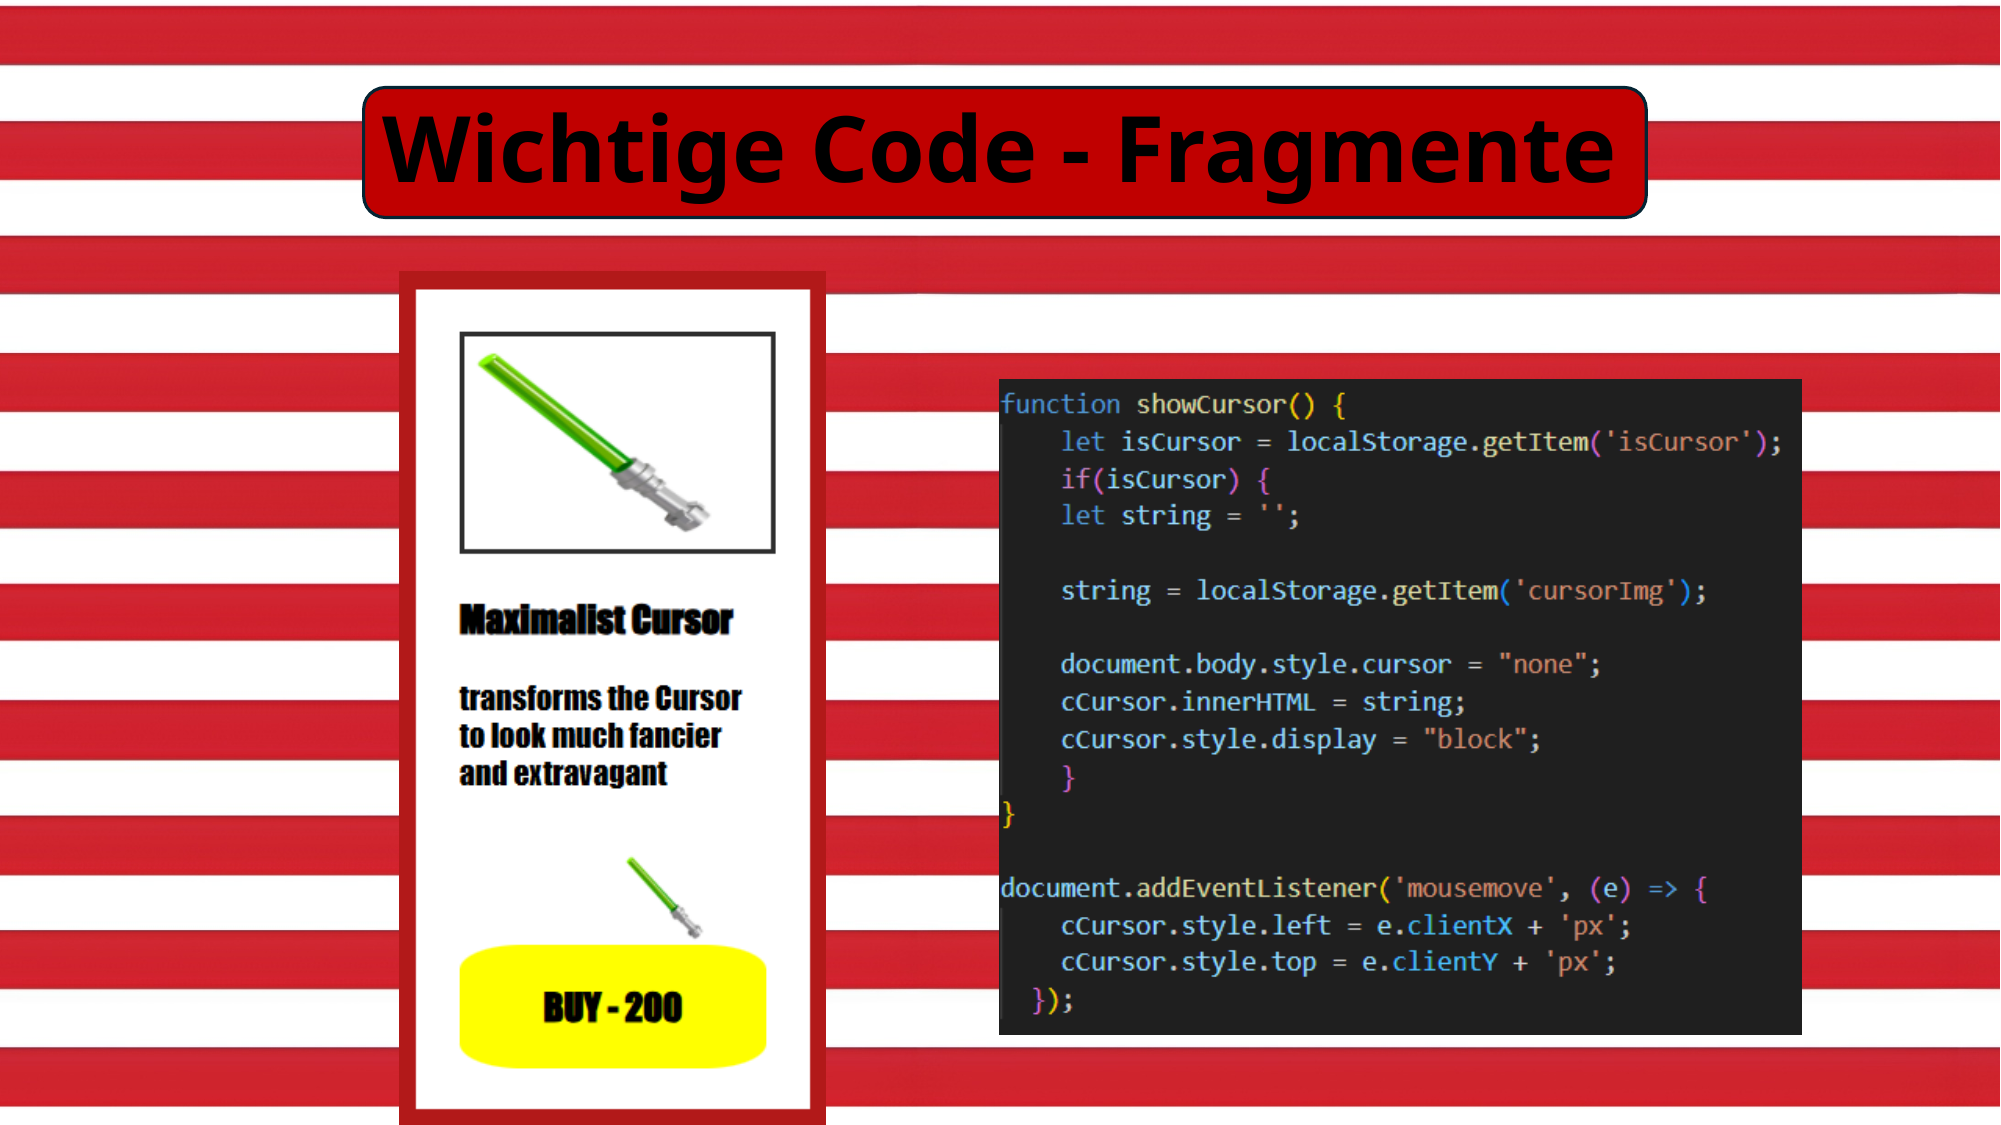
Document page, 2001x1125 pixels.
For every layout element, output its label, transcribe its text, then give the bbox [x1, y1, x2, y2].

text_box Wichtige Code - Fragmente [133, 46, 1867, 259]
picture [0, 0, 2000, 1125]
